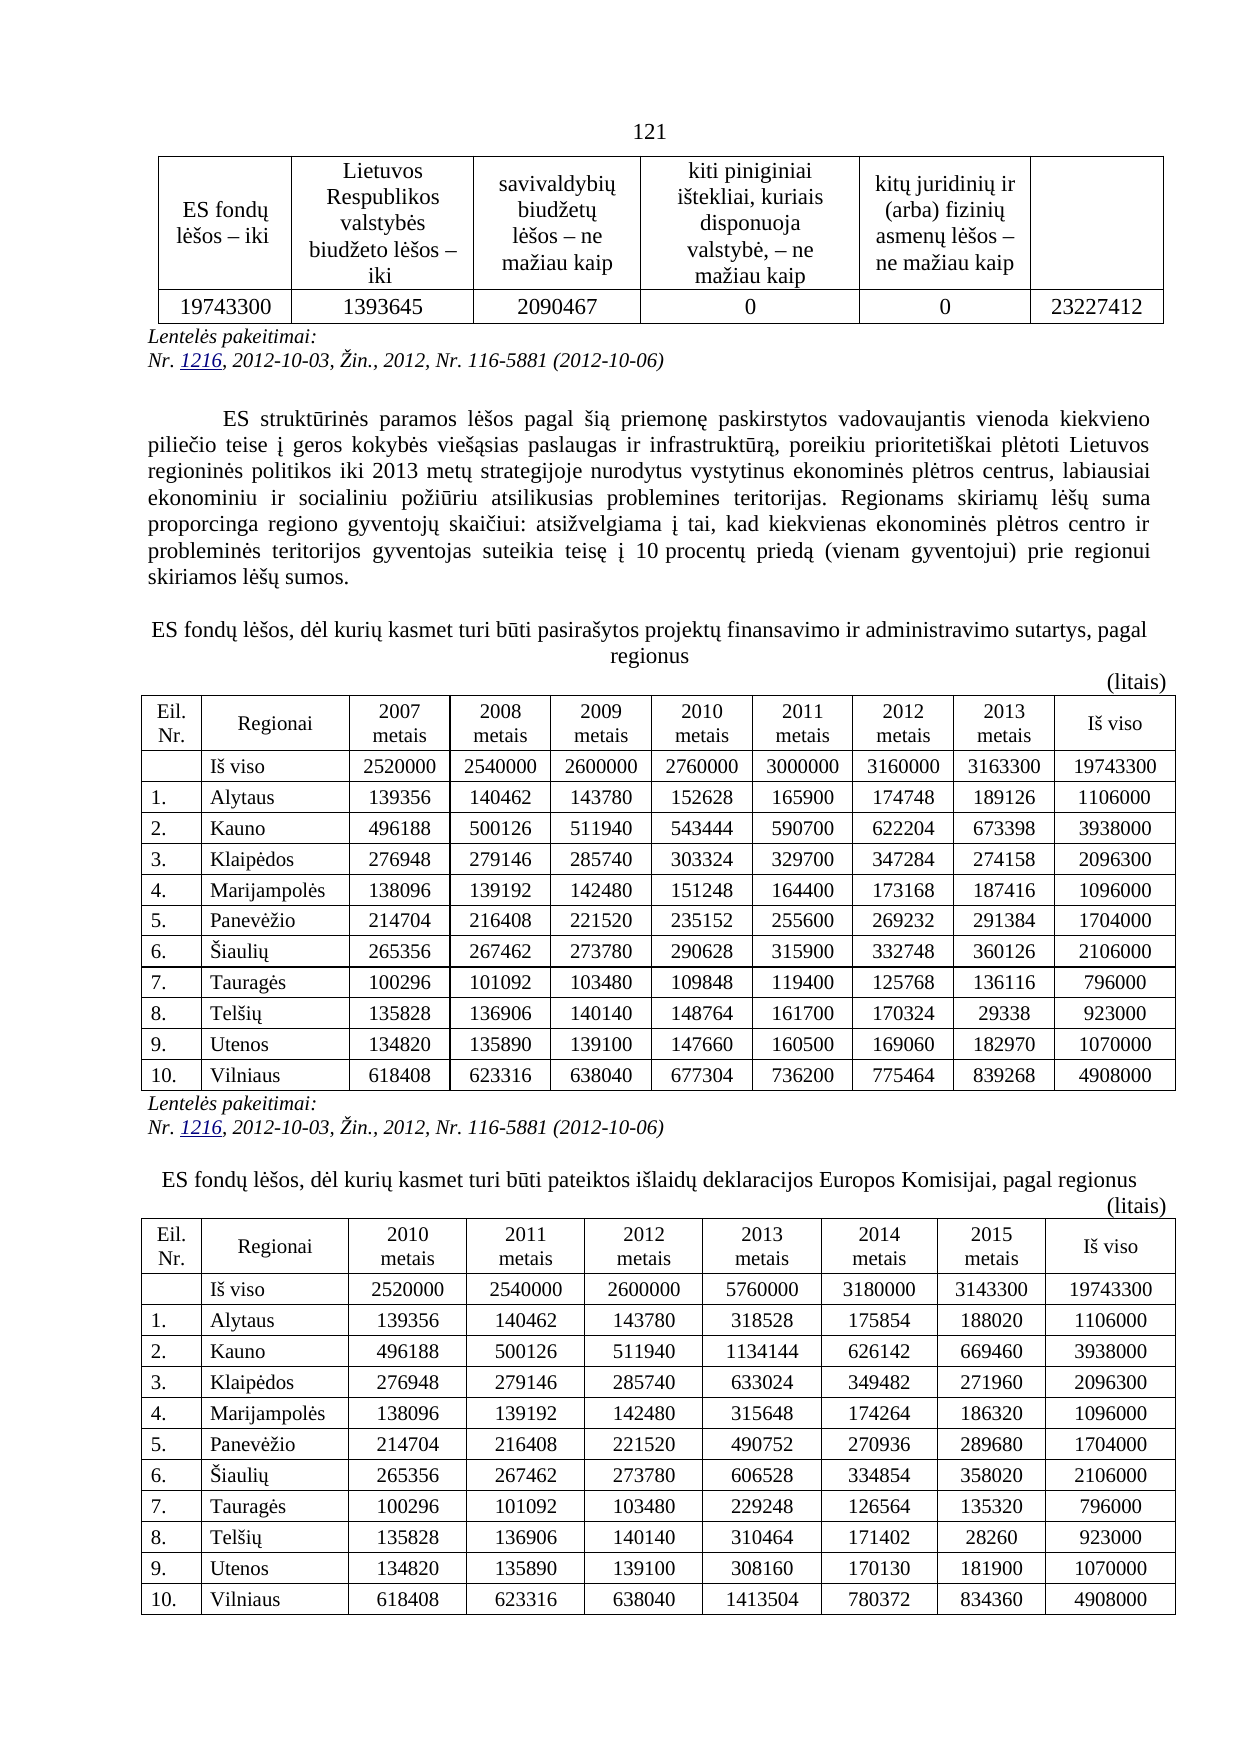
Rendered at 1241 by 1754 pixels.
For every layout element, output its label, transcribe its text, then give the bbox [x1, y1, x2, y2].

table_cell 10. [142, 1060, 201, 1090]
table_cell 19743300 [1055, 751, 1175, 781]
table_cell 1704000 [1055, 906, 1175, 935]
table_cell 10. [142, 1584, 201, 1614]
table_cell 290628 [652, 936, 752, 966]
table_cell 101092 [451, 968, 550, 997]
table_cell Panevėžio [202, 1429, 348, 1459]
table_cell Klaipėdos [202, 1367, 348, 1397]
table_cell 165900 [753, 782, 852, 812]
table_cell 349482 [822, 1367, 937, 1397]
table_cell 590700 [753, 813, 852, 843]
table_cell 160500 [753, 1029, 852, 1059]
table_cell 315648 [703, 1398, 821, 1428]
table_cell 623316 [451, 1060, 550, 1090]
table_cell 29338 [954, 998, 1054, 1028]
table_cell 511940 [585, 1336, 702, 1366]
table_cell ES fondų lėšos – iki [159, 157, 291, 288]
table_cell Tauragės [202, 968, 349, 997]
table_cell 169060 [853, 1029, 953, 1059]
table_cell 1070000 [1055, 1029, 1175, 1059]
text Nr. 1216, 2012-10-03, Žin., 2012, Nr. 116-5881 (2012-10-06) [148, 1115, 1152, 1139]
table_cell 1070000 [1046, 1553, 1175, 1583]
table_cell 291384 [954, 906, 1054, 935]
table_cell Vilniaus [202, 1584, 348, 1614]
table_cell 7. [142, 968, 201, 997]
table_cell 1106000 [1046, 1305, 1175, 1335]
table_cell 216408 [467, 1429, 584, 1459]
table_header 2013 metais [703, 1219, 821, 1273]
table_cell 9. [142, 1553, 201, 1583]
table_cell 285740 [585, 1367, 702, 1397]
table_cell 173168 [853, 875, 953, 904]
table_cell 669460 [938, 1336, 1045, 1366]
table_cell 3163300 [954, 751, 1054, 781]
table_cell 2096300 [1055, 844, 1175, 873]
table_cell 2760000 [652, 751, 752, 781]
table_cell 135890 [467, 1553, 584, 1583]
table_header 2009 metais [551, 696, 651, 750]
table_cell 161700 [753, 998, 852, 1028]
table_cell 174748 [853, 782, 953, 812]
table_cell Alytaus [202, 1305, 348, 1335]
table_header 2011 metais [753, 696, 852, 750]
table_cell 673398 [954, 813, 1054, 843]
table_cell [142, 751, 201, 781]
table_cell 100296 [350, 968, 449, 997]
table_cell 216408 [451, 906, 550, 935]
table_cell 839268 [954, 1060, 1054, 1090]
table_header Eil. Nr. [142, 1219, 201, 1273]
table_cell 276948 [349, 1367, 466, 1397]
table_cell 7. [142, 1491, 201, 1521]
table_cell 143780 [585, 1305, 702, 1335]
table_header Regionai [202, 696, 349, 750]
table_cell Iš viso [202, 1274, 348, 1304]
table_cell 923000 [1055, 998, 1175, 1028]
table_cell Utenos [202, 1029, 349, 1059]
table_cell 638040 [551, 1060, 651, 1090]
table_cell 276948 [350, 844, 449, 873]
table_cell 142480 [551, 875, 651, 904]
table_cell 4908000 [1046, 1584, 1175, 1614]
table_cell 134820 [349, 1553, 466, 1583]
table_cell Lietuvos Respublikos valstybės biudžeto lėšos – iki [292, 157, 473, 288]
table_cell 142480 [585, 1398, 702, 1428]
table_cell 140140 [551, 998, 651, 1028]
table_cell Šiaulių [202, 1460, 348, 1490]
table_cell 136116 [954, 968, 1054, 997]
table_cell 140462 [451, 782, 550, 812]
table_cell 834360 [938, 1584, 1045, 1614]
table_cell 4908000 [1055, 1060, 1175, 1090]
table_cell 796000 [1055, 968, 1175, 997]
table_cell 2090467 [474, 290, 640, 323]
table_cell 139100 [551, 1029, 651, 1059]
table_cell 543444 [652, 813, 752, 843]
table_cell 490752 [703, 1429, 821, 1459]
table_header Eil. Nr. [142, 696, 201, 750]
table_cell 622204 [853, 813, 953, 843]
table_cell 6. [142, 1460, 201, 1490]
table_cell savivaldybių biudžetų lėšos – ne mažiau kaip [474, 157, 640, 288]
table_cell 138096 [350, 875, 449, 904]
table_cell Utenos [202, 1553, 348, 1583]
table_cell 2540000 [467, 1274, 584, 1304]
table_cell 139356 [349, 1305, 466, 1335]
table_header Iš viso [1046, 1219, 1175, 1273]
table_cell 139356 [350, 782, 449, 812]
table_cell 360126 [954, 936, 1054, 966]
table_cell 214704 [349, 1429, 466, 1459]
table_cell Panevėžio [202, 906, 349, 935]
table_cell 1096000 [1046, 1398, 1175, 1428]
table_cell 269232 [853, 906, 953, 935]
table_header Regionai [202, 1219, 348, 1273]
table_cell 511940 [551, 813, 651, 843]
table_cell 623316 [467, 1584, 584, 1614]
table_cell 135890 [451, 1029, 550, 1059]
table_cell 496188 [349, 1336, 466, 1366]
table_cell 265356 [349, 1460, 466, 1490]
table_cell 171402 [822, 1522, 937, 1552]
table_cell 189126 [954, 782, 1054, 812]
table_cell 618408 [350, 1060, 449, 1090]
table_cell 318528 [703, 1305, 821, 1335]
table_cell 125768 [853, 968, 953, 997]
table_cell 500126 [451, 813, 550, 843]
table_cell 2. [142, 1336, 201, 1366]
table_cell 0 [860, 290, 1030, 323]
table_cell 638040 [585, 1584, 702, 1614]
table_cell 736200 [753, 1060, 852, 1090]
table_cell 315900 [753, 936, 852, 966]
table_cell 279146 [451, 844, 550, 873]
table_cell kiti piniginiai ištekliai, kuriais disponuoja valstybė, – ne mažiau kaip [641, 157, 859, 288]
table_cell 170324 [853, 998, 953, 1028]
table_cell 3938000 [1055, 813, 1175, 843]
table_cell 214704 [350, 906, 449, 935]
table_cell 310464 [703, 1522, 821, 1552]
table_cell 138096 [349, 1398, 466, 1428]
table_cell 101092 [467, 1491, 584, 1521]
table_cell 3160000 [853, 751, 953, 781]
table_cell 119400 [753, 968, 852, 997]
text (litais) [148, 1192, 1166, 1218]
table_cell 3143300 [938, 1274, 1045, 1304]
table_cell 140140 [585, 1522, 702, 1552]
table_cell 109848 [652, 968, 752, 997]
table_cell 2520000 [349, 1274, 466, 1304]
table_cell 186320 [938, 1398, 1045, 1428]
table_header 2007 metais [350, 696, 449, 750]
text Nr. 1216, 2012-10-03, Žin., 2012, Nr. 116-5881 (2012-10-06) [148, 348, 1152, 372]
text ES struktūrinės paramos lėšos pagal šią priemonę paskirstytos vadovaujantis vienoda kiekvieno piliečio teise į geros kokybės viešąsias paslaugas ir infrastruktūrą, poreikiu prioritetiškai plėtoti Lietuvos regioninės politikos iki 2013 metų strategijoje nurodytus vystytinus ekonominės plėtros centrus, labiausiai ekonominiu ir socialiniu požiūriu atsilikusias problemines teritorijas. Regionams skiriamų lėšų suma proporcinga regiono gyventojų skaičiui: atsižvelgiama į tai, kad kiekvienas ekonominės plėtros centro ir probleminės teritorijos gyventojas suteikia teisę į 10 procentų priedą (vienam gyventojui) prie regionui skiriamos lėšų sumos. [148, 405, 1152, 589]
table_cell 329700 [753, 844, 852, 873]
table_cell 1106000 [1055, 782, 1175, 812]
table_cell 136906 [467, 1522, 584, 1552]
table_header Iš viso [1055, 696, 1175, 750]
table_header 2014 metais [822, 1219, 937, 1273]
table_header 2011 metais [467, 1219, 584, 1273]
table_cell 273780 [551, 936, 651, 966]
table_cell 267462 [467, 1460, 584, 1490]
table_cell 139192 [467, 1398, 584, 1428]
table_header 2010 metais [349, 1219, 466, 1273]
table_cell 8. [142, 1522, 201, 1552]
table_cell 19743300 [1046, 1274, 1175, 1304]
table_cell 103480 [585, 1491, 702, 1521]
text ES fondų lėšos, dėl kurių kasmet turi būti pateiktos išlaidų deklaracijos Europos Komisijai, pagal regionus [148, 1166, 1152, 1192]
table_cell 174264 [822, 1398, 937, 1428]
table_cell 274158 [954, 844, 1054, 873]
table_cell Klaipėdos [202, 844, 349, 873]
table_cell 2520000 [350, 751, 449, 781]
table_cell 147660 [652, 1029, 752, 1059]
table_cell 139100 [585, 1553, 702, 1583]
table_cell Telšių [202, 1522, 348, 1552]
table_cell 5. [142, 906, 201, 935]
table_header 2012 metais [585, 1219, 702, 1273]
table_cell 28260 [938, 1522, 1045, 1552]
table_cell 796000 [1046, 1491, 1175, 1521]
table_cell 2600000 [551, 751, 651, 781]
table_cell 273780 [585, 1460, 702, 1490]
table_cell Marijampolės [202, 1398, 348, 1428]
table_cell kitų juridinių ir (arba) fizinių asmenų lėšos – ne mažiau kaip [860, 157, 1030, 288]
table_cell 5760000 [703, 1274, 821, 1304]
table_cell 1413504 [703, 1584, 821, 1614]
table_cell 126564 [822, 1491, 937, 1521]
table_cell 332748 [853, 936, 953, 966]
table_cell 188020 [938, 1305, 1045, 1335]
table_cell 289680 [938, 1429, 1045, 1459]
table_cell 3. [142, 1367, 201, 1397]
table_cell Iš viso [202, 751, 349, 781]
table_cell [142, 1274, 201, 1304]
table_cell 3. [142, 844, 201, 873]
table_cell Tauragės [202, 1491, 348, 1521]
table_cell 3938000 [1046, 1336, 1175, 1366]
table_cell 500126 [467, 1336, 584, 1366]
table_cell 139192 [451, 875, 550, 904]
table_cell 303324 [652, 844, 752, 873]
table_cell 496188 [350, 813, 449, 843]
table_cell 151248 [652, 875, 752, 904]
table_cell Šiaulių [202, 936, 349, 966]
table_cell 170130 [822, 1553, 937, 1583]
table_cell 347284 [853, 844, 953, 873]
table_cell 633024 [703, 1367, 821, 1397]
table_cell 923000 [1046, 1522, 1175, 1552]
table_cell 182970 [954, 1029, 1054, 1059]
table_cell 358020 [938, 1460, 1045, 1490]
text Lentelės pakeitimai: [148, 324, 1152, 348]
table_cell 308160 [703, 1553, 821, 1583]
table_header 2012 metais [853, 696, 953, 750]
table_cell Vilniaus [202, 1060, 349, 1090]
table_cell 2106000 [1046, 1460, 1175, 1490]
table_cell 103480 [551, 968, 651, 997]
table_cell 152628 [652, 782, 752, 812]
table_cell 175854 [822, 1305, 937, 1335]
table_cell 606528 [703, 1460, 821, 1490]
table_cell 279146 [467, 1367, 584, 1397]
table_cell 267462 [451, 936, 550, 966]
text (litais) [148, 668, 1166, 695]
table_cell 780372 [822, 1584, 937, 1614]
table_cell 135828 [350, 998, 449, 1028]
table_cell 4. [142, 875, 201, 904]
table_cell 136906 [451, 998, 550, 1028]
table_cell Alytaus [202, 782, 349, 812]
table_cell 143780 [551, 782, 651, 812]
table_cell 181900 [938, 1553, 1045, 1583]
table_cell 8. [142, 998, 201, 1028]
table_cell 285740 [551, 844, 651, 873]
table_cell 100296 [349, 1491, 466, 1521]
table_cell 270936 [822, 1429, 937, 1459]
table_cell 2096300 [1046, 1367, 1175, 1397]
table_cell Marijampolės [202, 875, 349, 904]
table_header 2008 metais [451, 696, 550, 750]
table_cell 618408 [349, 1584, 466, 1614]
table_header 2013 metais [954, 696, 1054, 750]
table_cell 3000000 [753, 751, 852, 781]
table_cell 255600 [753, 906, 852, 935]
table_cell 1096000 [1055, 875, 1175, 904]
table_cell 23227412 [1031, 290, 1163, 323]
table_cell 229248 [703, 1491, 821, 1521]
table_cell 0 [641, 290, 859, 323]
table_cell 187416 [954, 875, 1054, 904]
table_cell 626142 [822, 1336, 937, 1366]
table_cell 140462 [467, 1305, 584, 1335]
text Lentelės pakeitimai: [148, 1091, 1152, 1115]
text ES fondų lėšos, dėl kurių kasmet turi būti pasirašytos projektų finansavimo ir administravimo sutartys, pagal regionus [148, 616, 1152, 668]
table_cell 235152 [652, 906, 752, 935]
table_cell 3180000 [822, 1274, 937, 1304]
table_header 2015 metais [938, 1219, 1045, 1273]
table_cell 134820 [350, 1029, 449, 1059]
table_cell 9. [142, 1029, 201, 1059]
table_cell Kauno [202, 1336, 348, 1366]
table_header [1031, 157, 1163, 288]
table_cell 164400 [753, 875, 852, 904]
table_cell 1. [142, 782, 201, 812]
table_cell 1393645 [292, 290, 473, 323]
table_cell 135320 [938, 1491, 1045, 1521]
table_cell 19743300 [159, 290, 291, 323]
table_cell 2106000 [1055, 936, 1175, 966]
table_cell 1704000 [1046, 1429, 1175, 1459]
table_cell Kauno [202, 813, 349, 843]
table_cell 2600000 [585, 1274, 702, 1304]
table_cell 2. [142, 813, 201, 843]
table_cell 1. [142, 1305, 201, 1335]
table_cell 135828 [349, 1522, 466, 1552]
table_cell 4. [142, 1398, 201, 1428]
table_cell 775464 [853, 1060, 953, 1090]
table_cell 265356 [350, 936, 449, 966]
table_cell 221520 [551, 906, 651, 935]
table_cell Telšių [202, 998, 349, 1028]
table_cell 6. [142, 936, 201, 966]
table_cell 677304 [652, 1060, 752, 1090]
table_cell 221520 [585, 1429, 702, 1459]
table_cell 148764 [652, 998, 752, 1028]
table_cell 1134144 [703, 1336, 821, 1366]
table_cell 2540000 [451, 751, 550, 781]
table_cell 334854 [822, 1460, 937, 1490]
table_cell 271960 [938, 1367, 1045, 1397]
table_cell 5. [142, 1429, 201, 1459]
table_header 2010 metais [652, 696, 752, 750]
